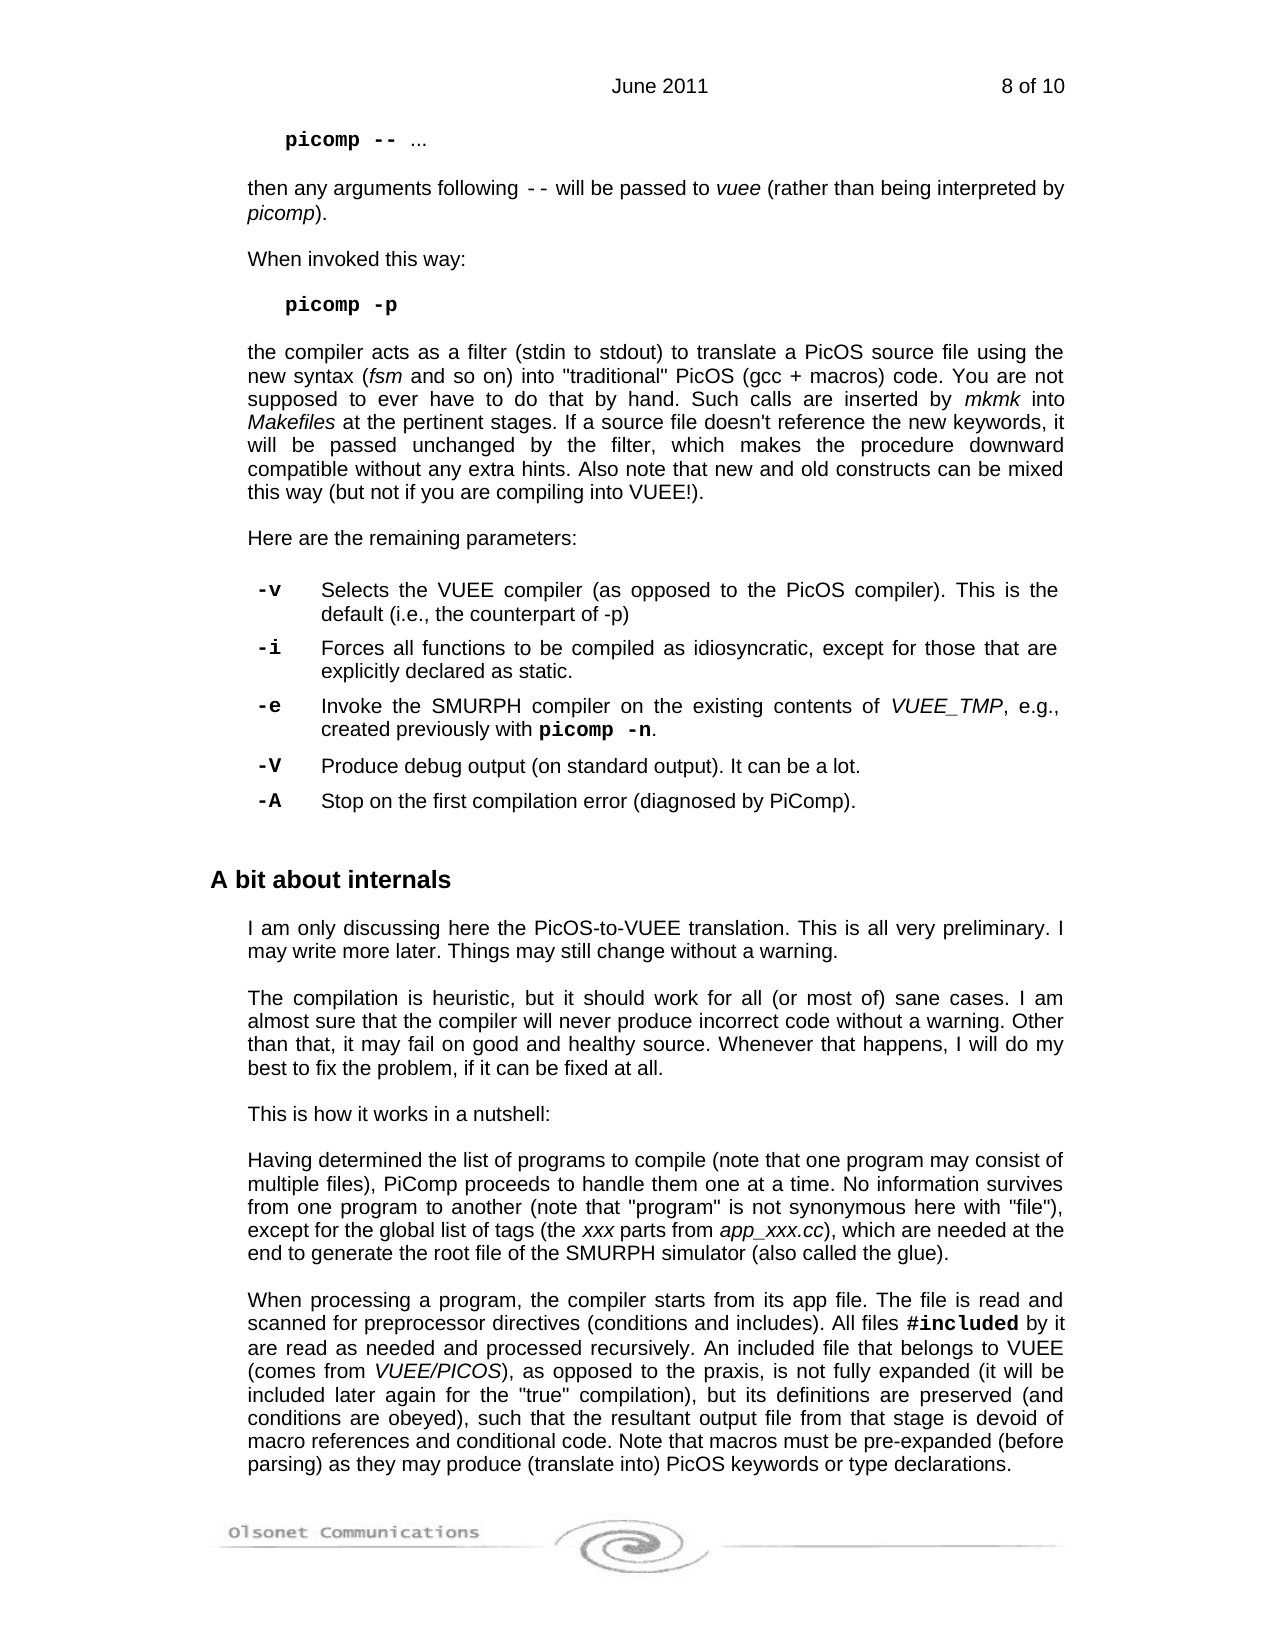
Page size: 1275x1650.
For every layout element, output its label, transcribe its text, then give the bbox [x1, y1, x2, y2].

text When processing a program, the compiler starts from its app file. The file is read and scanned for preprocessor directives (conditions and includes). All files #included by it are read as needed and processed recursively. An included file that belongs to VUEE (comes from VUEE/PICOS), as opposed to the praxis, is not fully expanded (it will be included later again for the "true" compilation), but its definitions are preserved (and conditions are obeyed), such that the resultant output file from that stage is devoid of macro references and conditional code. Note that macros must be pre-expanded (before parsing) as they may produce (translate into) PicOS keywords or type declarations. [247, 1288, 1065, 1476]
text I am only discussing here the PicOS-to-VUEE translation. This is all very preliminary. I may write more later. Things may still change without a warning. [247, 917, 1065, 963]
text picomp -p [285, 294, 1065, 318]
table_cell -V [210, 749, 315, 784]
text the compiler acts as a filter (stdin to stdout) to translate a PicOS source file using the new syntax (fsm and so on) into "traditional" PicOS (gcc + macros) code. You are not supposed to ever have to do that by hand. Such calls are inserted by mkmk into Makefiles at the pertinent stages. If a source file doesn't reference the new keywords, it will be passed unchanged by the filter, which makes the procedure downward compatible without any extra hints. Also note that new and old constructs can be mixed this way (but not if you are compiling into VUEE!). [247, 341, 1065, 503]
text When invoked this way: [247, 248, 1065, 271]
table_cell Forces all functions to be compiled as idiosyncratic, except for those that are explicitly declared as static. [315, 631, 1065, 689]
picture [210, 1504, 1065, 1596]
table_cell Stop on the first compilation error (diagnosed by PiComp). [315, 784, 1065, 819]
table_header -v [210, 573, 315, 631]
table_cell -i [210, 631, 315, 689]
text picomp -- ... [285, 128, 1065, 153]
table_cell -A [210, 784, 315, 819]
table_cell -e [210, 689, 315, 749]
subtitle A bit about internals [210, 866, 1065, 893]
text Having determined the list of programs to compile (note that one program may consist of multiple files), PiComp proceeds to handle them one at a time. No information survives from one program to another (note that "program" is not synonymous here with "file"), except for the global list of tags (the xxx parts from app_xxx.cc), which are needed at the end to generate the root file of the SMURPH simulator (also called the glue). [247, 1149, 1065, 1265]
table_cell Invoke the SMURPH compiler on the existing contents of VUEE_TMP, e.g., created previously with picomp -n. [315, 689, 1065, 749]
table_header Selects the VUEE compiler (as opposed to the PicOS compiler). This is the default (i.e., the counterpart of -p) [315, 573, 1065, 631]
text Here are the remaining parameters: [247, 527, 1065, 550]
text then any arguments following -- will be passed to vuee (rather than being interpreted by picomp). [247, 176, 1065, 224]
text This is how it works in a nutshell: [247, 1102, 1065, 1126]
table_cell Produce debug output (on standard output). It can be a lot. [315, 749, 1065, 784]
text The compilation is heuristic, but it should work for all (or most of) sane cases. I am almost sure that the compiler will never produce incorrect code without a warning. Other than that, it may fail on good and healthy source. Whenever that happens, I will do my best to fix the problem, if it can be fixed at all. [247, 986, 1065, 1079]
